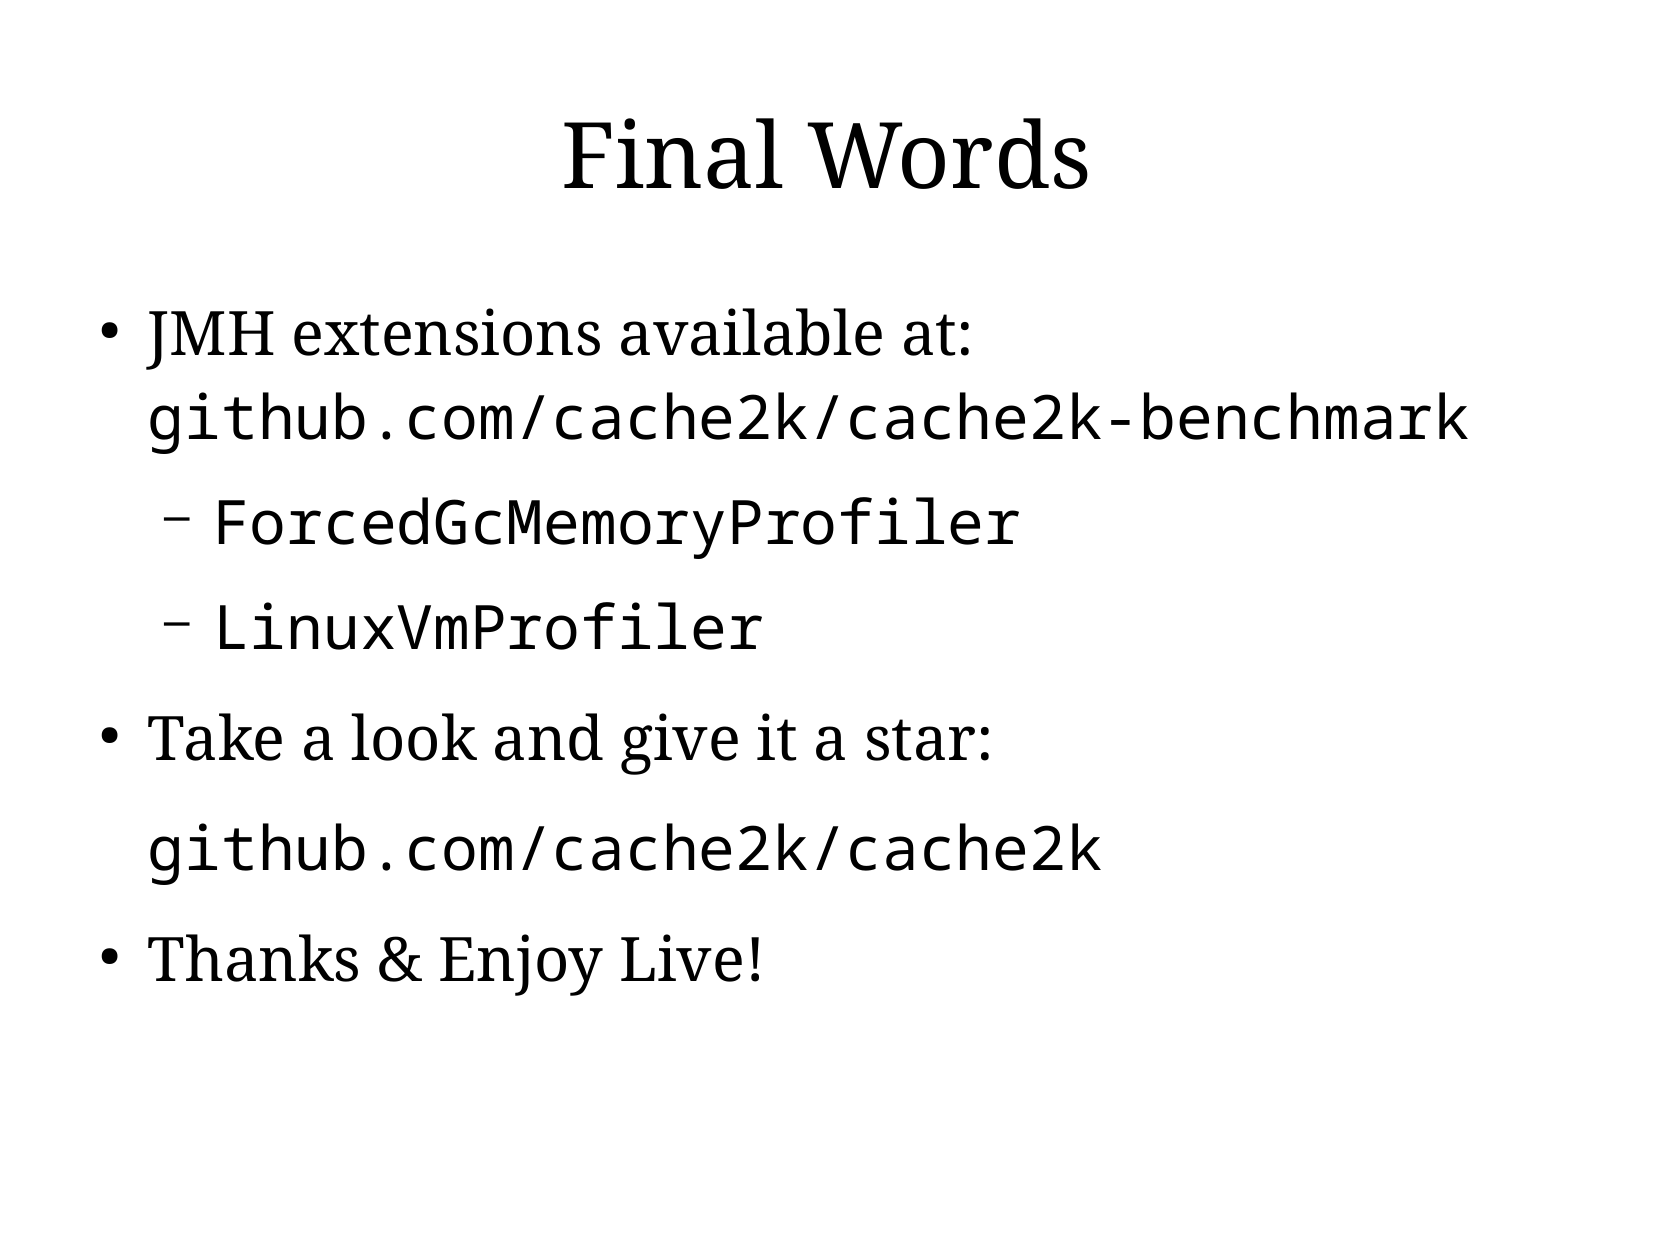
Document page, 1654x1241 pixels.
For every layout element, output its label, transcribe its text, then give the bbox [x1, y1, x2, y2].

list JMH extensions available at: github.com/cache2k/cache2k-benchmark ForcedGcMemoryProfiler LinuxVmProfiler Take a look and give it a star: github.com/cache2k/cache2k Thanks & Enjoy Live! [82, 290, 1571, 1010]
title Final Words [82, 49, 1571, 257]
